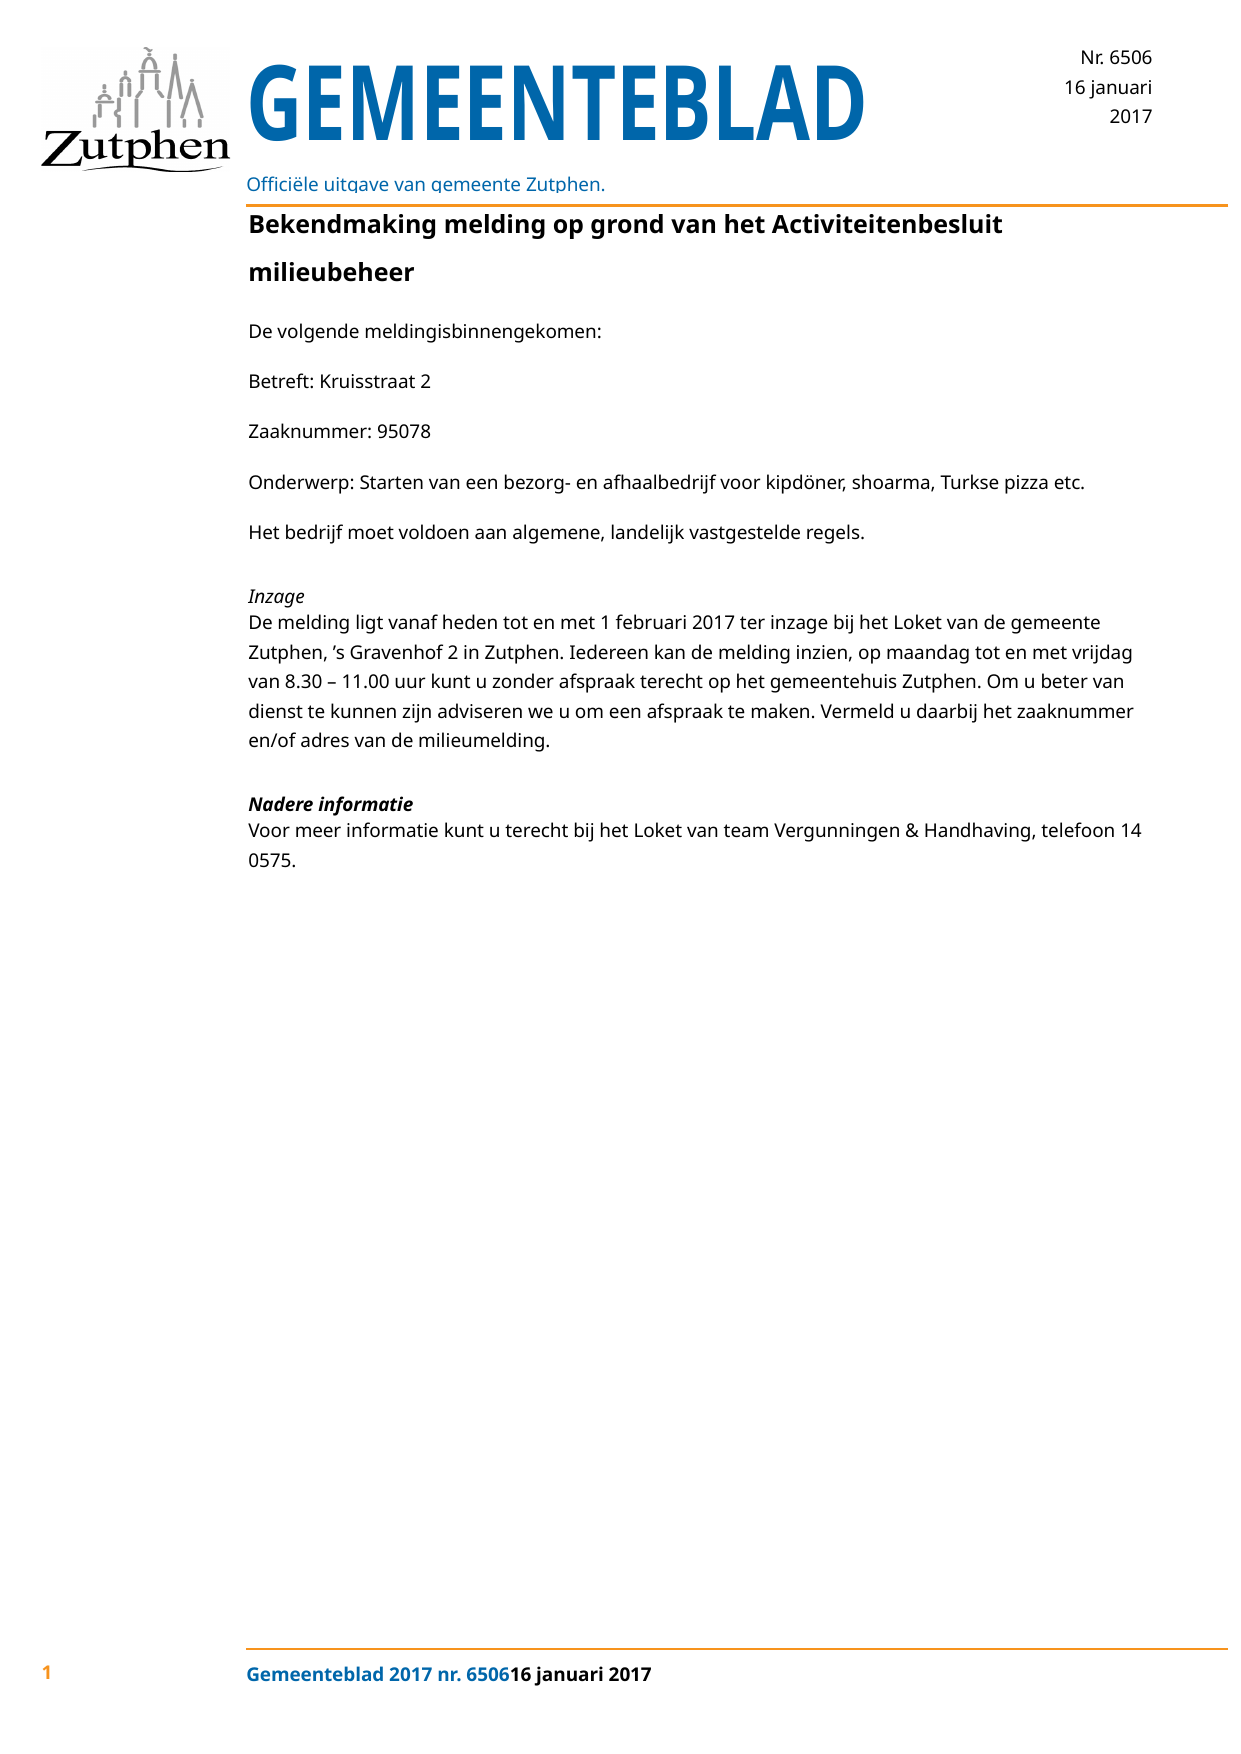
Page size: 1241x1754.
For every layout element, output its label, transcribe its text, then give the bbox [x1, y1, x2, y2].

text De melding ligt vanaf heden tot en met 1 februari 2017 ter inzage bij het Loket van de gemeente Zutphen, ’s Gravenhof 2 in Zutphen. Iedereen kan de melding inzien, op maandag tot en met vrijdag van 8.30 – 11.00 uur kunt u zonder afspraak terecht op het gemeentehuis Zutphen. Om u beter van dienst te kunnen zijn adviseren we u om een afspraak te maken. Vermeld u daarbij het zaaknummer en/of adres van de milieumelding. [248, 609, 1152, 753]
picture [41, 47, 231, 172]
text Onderwerp: Starten van een bezorg- en afhaalbedrijf voor kipdöner, shoarma, Turkse pizza etc. [248, 469, 1152, 495]
text De volgende meldingisbinnengekomen: [248, 318, 1152, 344]
text Inzage [248, 583, 1152, 609]
text Voor meer informatie kunt u terecht bij het Loket van team Vergunningen & Handhaving, telefoon 14 0575. [248, 817, 1152, 873]
text Het bedrijf moet voldoen aan algemene, landelijk vastgestelde regels. [248, 519, 1152, 545]
text Zaaknummer: 95078 [248, 419, 1152, 444]
text Bekendmaking melding op grond van het Activiteitenbesluit milieubeheer [248, 207, 1152, 288]
text Betreft: Kruisstraat 2 [248, 368, 1152, 394]
text Nadere informatie [248, 792, 1152, 817]
